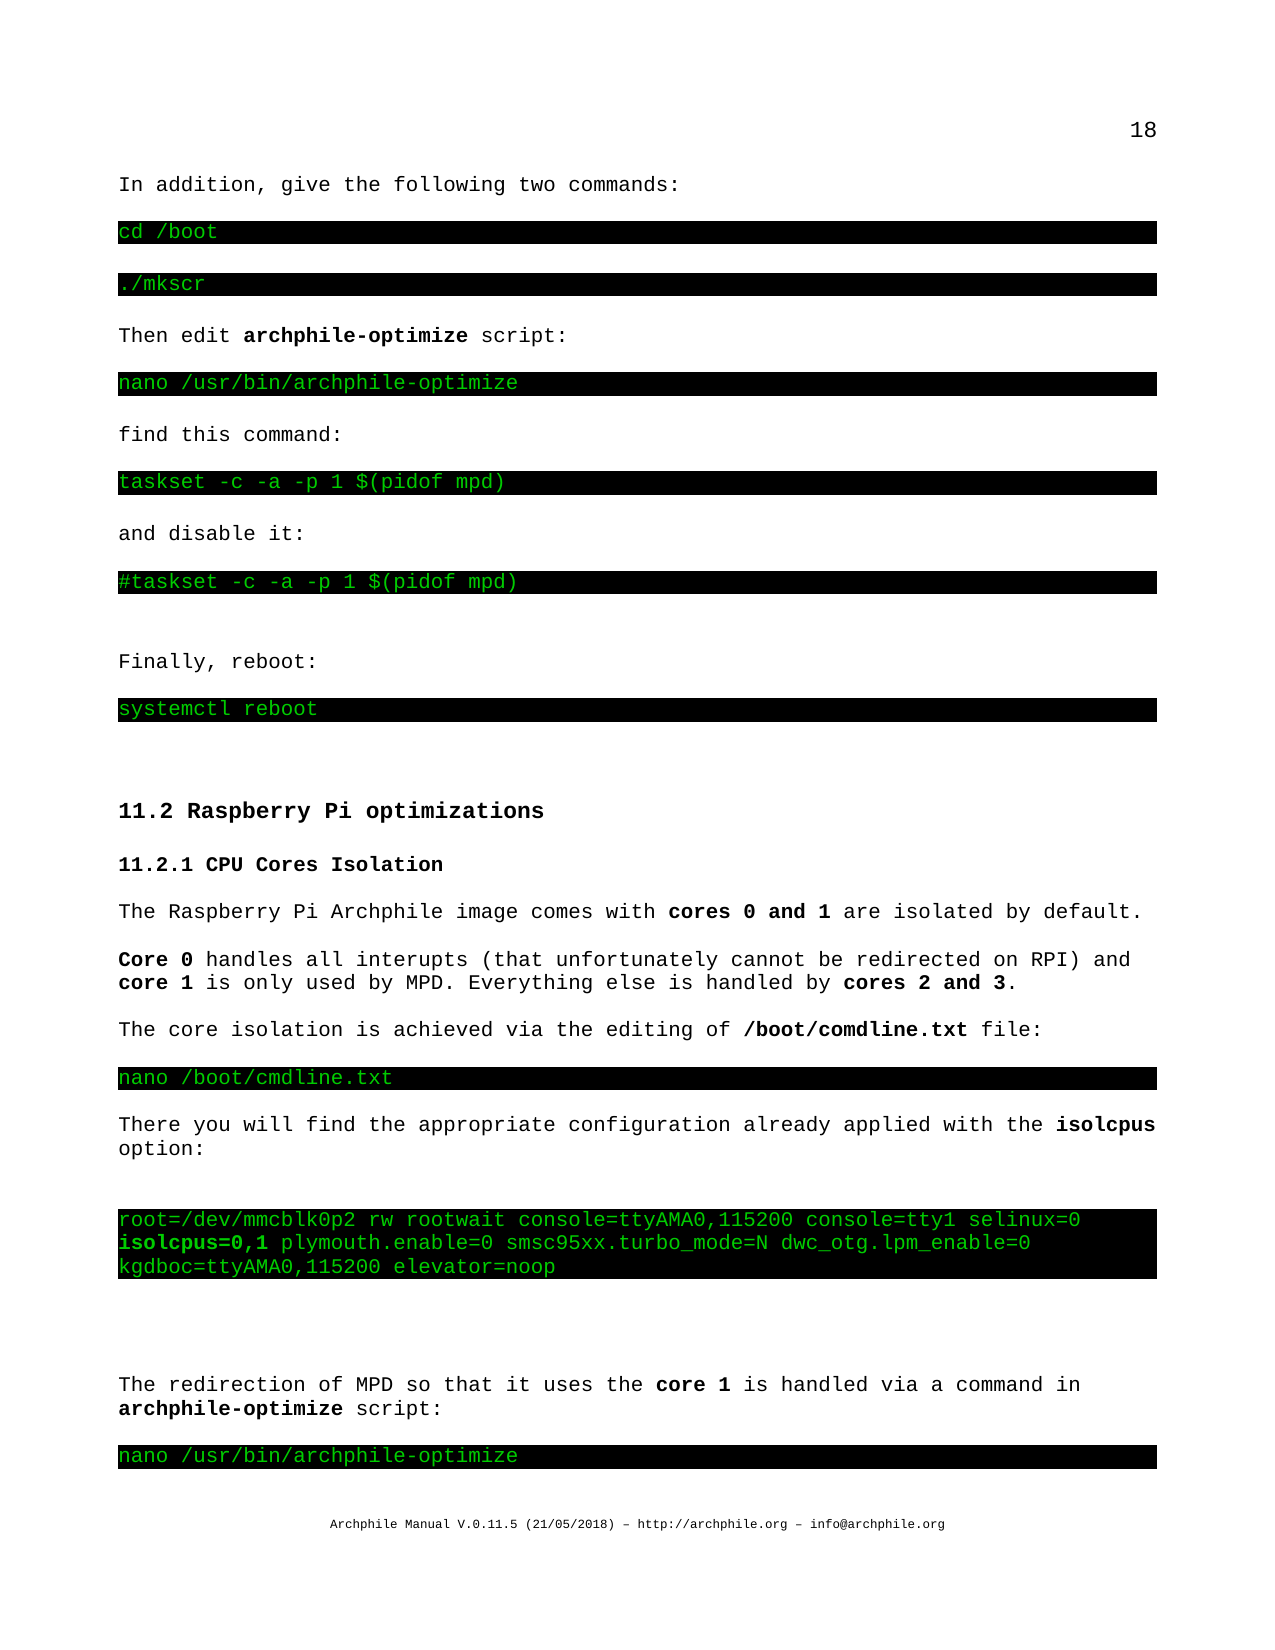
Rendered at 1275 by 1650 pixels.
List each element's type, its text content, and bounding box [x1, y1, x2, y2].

text The Raspberry Pi Archphile image comes with cores 0 and 1 are isolated by default. [118, 901, 1157, 925]
text 11.2.1 CPU Cores Isolation [118, 854, 1157, 878]
text Core 0 handles all interupts (that unfortunately cannot be redirected on RPI) and core 1 is only used by MPD. Everything else is handled by cores 2 and 3. [118, 948, 1157, 996]
text The core isolation is achieved via the editing of /boot/comdline.txt file: [118, 1019, 1157, 1043]
text root=/dev/mmcblk0p2 rw rootwait console=ttyAMA0,115200 console=tty1 selinux=0 isolcpus=0,1 plymouth.enable=0 smsc95xx.turbo_mode=N dwc_otg.lpm_enable=0 kgdboc=ttyAMA0,115200 elevator=noop [118, 1209, 1157, 1279]
text nano /usr/bin/archphile-optimize [118, 372, 1157, 396]
text and disable it: [118, 523, 1157, 547]
text taskset -c -a -p 1 $(pidof mpd) [118, 471, 1157, 495]
text systemctl reboot [118, 698, 1157, 722]
text nano /usr/bin/archphile-optimize [118, 1445, 1157, 1469]
text cd /boot [118, 221, 1157, 244]
text nano /boot/cmdline.txt [118, 1067, 1157, 1090]
text #taskset -c -a -p 1 $(pidof mpd) [118, 571, 1157, 594]
text There you will find the appropriate configuration already applied with the isolcpus option: [118, 1114, 1157, 1161]
text The redirection of MPD so that it uses the core 1 is handled via a command in archphile-optimize script: [118, 1374, 1157, 1421]
text In addition, give the following two commands: [118, 173, 1157, 197]
text Finally, reboot: [118, 651, 1157, 674]
text ./mkscr [118, 273, 1157, 296]
text 11.2 Raspberry Pi optimizations [118, 800, 1157, 826]
text find this command: [118, 424, 1157, 448]
text Then edit archphile-optimize script: [118, 325, 1157, 348]
